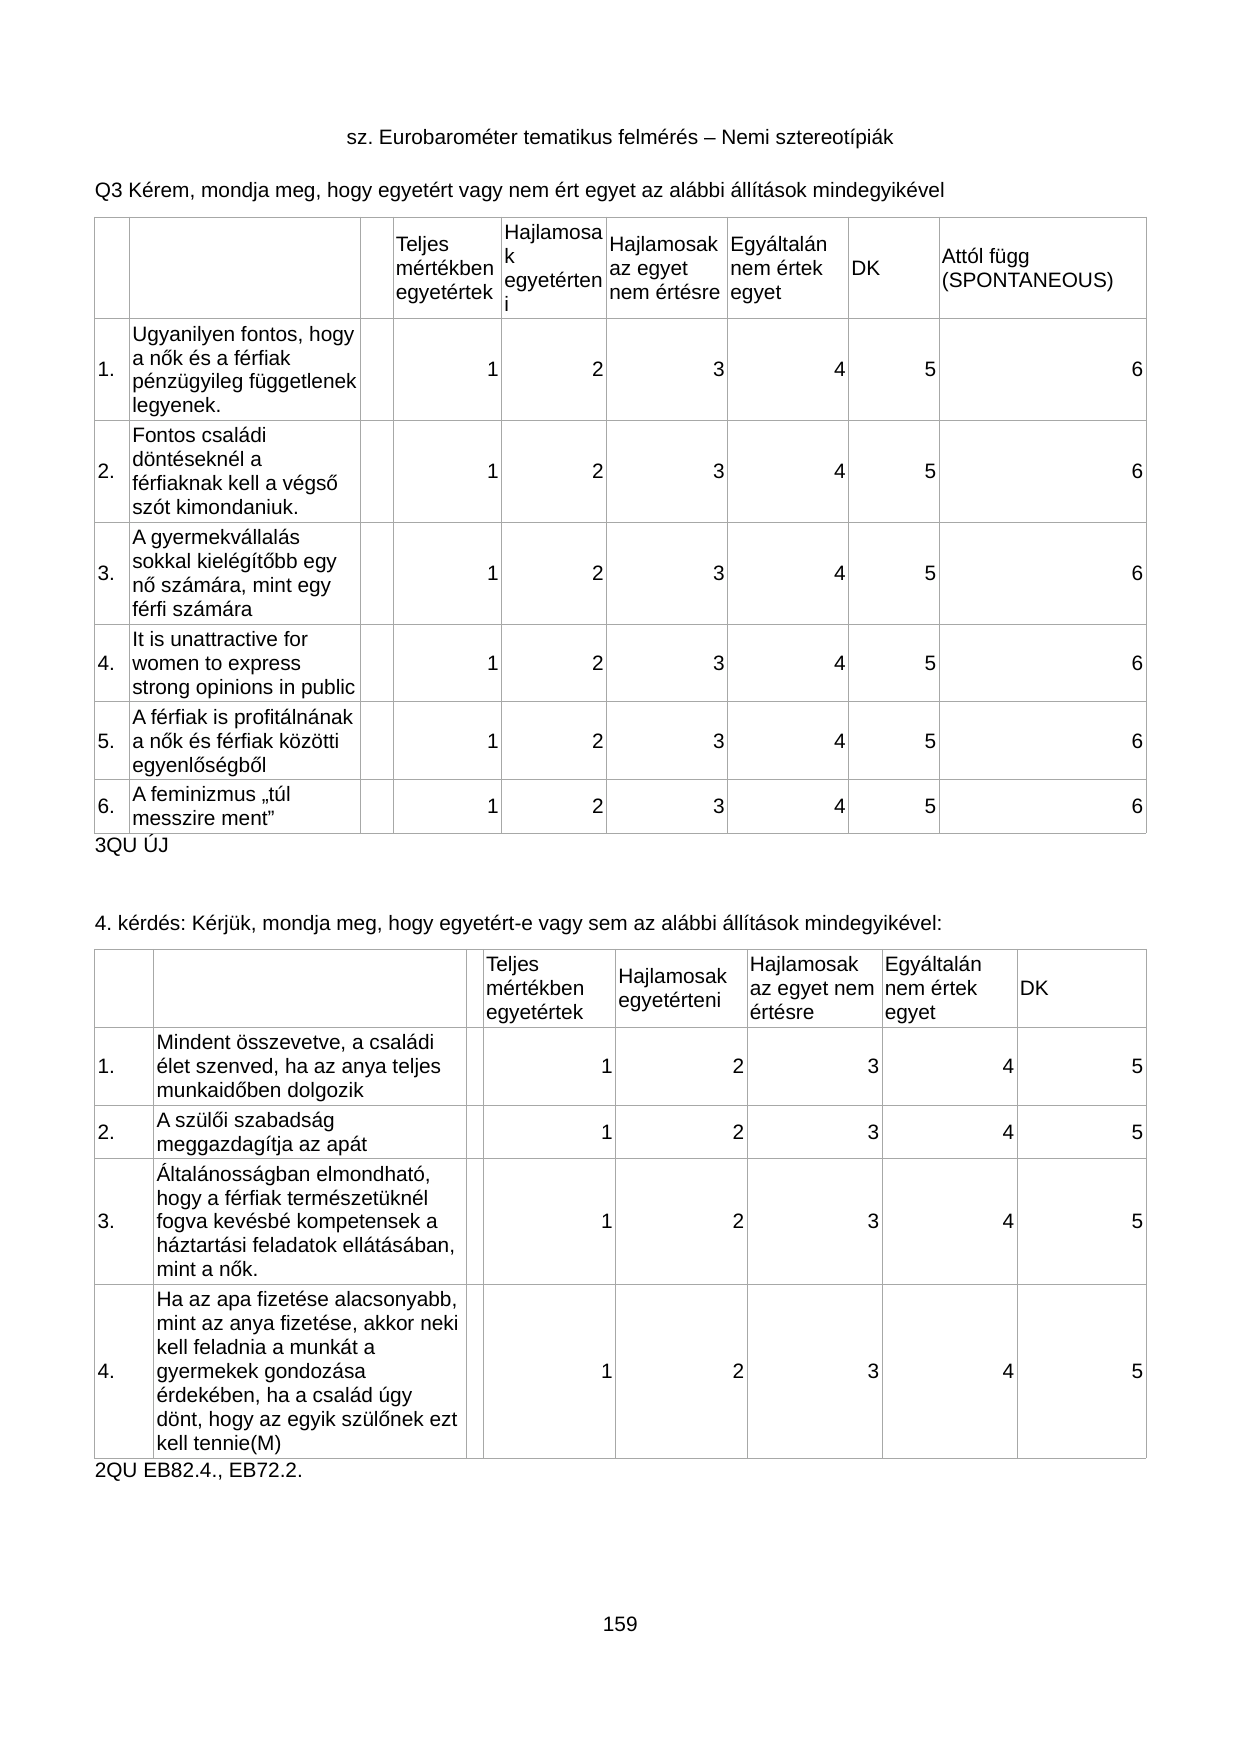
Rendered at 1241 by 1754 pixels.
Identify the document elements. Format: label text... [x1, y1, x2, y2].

table_cell 3. [95, 1159, 153, 1284]
table_header Egyáltalán nem értek egyet [883, 950, 1017, 1027]
table_cell 5 [849, 523, 939, 624]
table_cell 2 [616, 1028, 747, 1104]
table_cell 1 [484, 1106, 615, 1158]
table_cell 2 [502, 702, 606, 779]
table_header Hajlamosak egyetérteni [502, 218, 606, 318]
table_header Teljes mértékben egyetértek [394, 218, 501, 318]
table_cell 4. [95, 1285, 153, 1458]
table_cell 5 [1018, 1285, 1146, 1458]
table_cell 5 [849, 421, 939, 522]
table_cell 3 [748, 1159, 882, 1284]
table_cell 6 [940, 780, 1146, 833]
table_cell 1. [95, 319, 129, 420]
table_cell 5 [1018, 1106, 1146, 1158]
table_cell 6. [95, 780, 129, 833]
table_header [467, 950, 483, 1027]
table_cell 1 [394, 625, 501, 701]
table_cell 2 [502, 319, 606, 420]
table_cell 4 [883, 1106, 1017, 1158]
table_header DK [1018, 950, 1146, 1027]
table_cell 2 [616, 1106, 747, 1158]
table_cell 2 [502, 625, 606, 701]
table_cell 1. [95, 1028, 153, 1104]
table_cell A feminizmus „túl messzire ment” [130, 780, 360, 833]
table_cell 5 [1018, 1028, 1146, 1104]
text Q3 Kérem, mondja meg, hogy egyetért vagy nem ért egyet az alábbi állítások mindegyikével [94, 178, 1146, 202]
table_cell 4 [728, 319, 848, 420]
table_cell It is unattractive for women to express strong opinions in public [130, 625, 360, 701]
table_cell 2. [95, 1106, 153, 1158]
table_cell 6 [940, 625, 1146, 701]
table_cell 5 [849, 702, 939, 779]
table_cell 4 [883, 1028, 1017, 1104]
table_cell 3 [607, 523, 727, 624]
table_cell 5 [849, 625, 939, 701]
table_header [361, 218, 393, 318]
table_cell [361, 319, 393, 420]
text 2QU EB82.4., EB72.2. [94, 1459, 1146, 1482]
table_cell 3 [607, 625, 727, 701]
table_cell 5 [849, 319, 939, 420]
table_cell 1 [394, 421, 501, 522]
table_cell 6 [940, 421, 1146, 522]
table_header Teljes mértékben egyetértek [484, 950, 615, 1027]
table_cell 4 [728, 780, 848, 833]
table_cell 3 [607, 702, 727, 779]
table_cell 3 [607, 319, 727, 420]
table_cell [361, 523, 393, 624]
table_cell 6 [940, 523, 1146, 624]
table_cell A férfiak is profitálnának a nők és férfiak közötti egyenlőségből [130, 702, 360, 779]
table_cell 1 [484, 1159, 615, 1284]
table_cell [361, 421, 393, 522]
table_header Egyáltalán nem értek egyet [728, 218, 848, 318]
table_cell Ha az apa fizetése alacsonyabb, mint az anya fizetése, akkor neki kell feladnia a munkát a gyermekek gondozása érdekében, ha a család úgy dönt, hogy az egyik szülőnek ezt kell tennie(M) [154, 1285, 466, 1458]
table_cell 1 [484, 1028, 615, 1104]
table_header [130, 218, 360, 318]
table_header [95, 950, 153, 1027]
table_cell 5 [849, 780, 939, 833]
table_cell 4 [728, 523, 848, 624]
table_cell 2 [502, 421, 606, 522]
table_cell 4 [728, 702, 848, 779]
table_cell Fontos családi döntéseknél a férfiaknak kell a végső szót kimondaniuk. [130, 421, 360, 522]
text 3QU ÚJ [94, 834, 1146, 857]
table_cell 3 [748, 1028, 882, 1104]
table_cell 4 [728, 421, 848, 522]
table_cell Mindent összevetve, a családi élet szenved, ha az anya teljes munkaidőben dolgozik [154, 1028, 466, 1104]
table_cell 2 [616, 1285, 747, 1458]
table_cell 2 [502, 523, 606, 624]
table_cell 6 [940, 319, 1146, 420]
table_header DK [849, 218, 939, 318]
table_cell [361, 702, 393, 779]
table_header Attól függ (SPONTANEOUS) [940, 218, 1146, 318]
table_cell 4 [883, 1285, 1017, 1458]
table_cell 2 [502, 780, 606, 833]
table_cell 4 [883, 1159, 1017, 1284]
table_cell 4. [95, 625, 129, 701]
table_cell Általánosságban elmondható, hogy a férfiak természetüknél fogva kevésbé kompetensek a háztartási feladatok ellátásában, mint a nők. [154, 1159, 466, 1284]
table_cell 2. [95, 421, 129, 522]
table_cell 1 [394, 319, 501, 420]
table_cell 3 [607, 780, 727, 833]
table_cell 2 [616, 1159, 747, 1284]
table_cell A szülői szabadság meggazdagítja az apát [154, 1106, 466, 1158]
table_cell 1 [394, 702, 501, 779]
table_cell Ugyanilyen fontos, hogy a nők és a férfiak pénzügyileg függetlenek legyenek. [130, 319, 360, 420]
table_cell 1 [394, 523, 501, 624]
table_cell [467, 1028, 483, 1104]
table_cell 3. [95, 523, 129, 624]
table_header [154, 950, 466, 1027]
table_header Hajlamosak az egyet nem értésre [748, 950, 882, 1027]
table_cell [467, 1106, 483, 1158]
table_cell 1 [484, 1285, 615, 1458]
table_header Hajlamosak az egyet nem értésre [607, 218, 727, 318]
table_header [95, 218, 129, 318]
table_cell 3 [607, 421, 727, 522]
table_cell [467, 1159, 483, 1284]
table_cell 1 [394, 780, 501, 833]
table_cell A gyermekvállalás sokkal kielégítőbb egy nő számára, mint egy férfi számára [130, 523, 360, 624]
table_cell 6 [940, 702, 1146, 779]
table_cell 3 [748, 1106, 882, 1158]
table_cell 5. [95, 702, 129, 779]
text 4. kérdés: Kérjük, mondja meg, hogy egyetért-e vagy sem az alábbi állítások mindegyikével: [94, 910, 1146, 934]
table_cell [467, 1285, 483, 1458]
table_cell 4 [728, 625, 848, 701]
table_cell [361, 780, 393, 833]
table_cell 3 [748, 1285, 882, 1458]
table_cell [361, 625, 393, 701]
table_cell 5 [1018, 1159, 1146, 1284]
table_header Hajlamosak egyetérteni [616, 950, 747, 1027]
